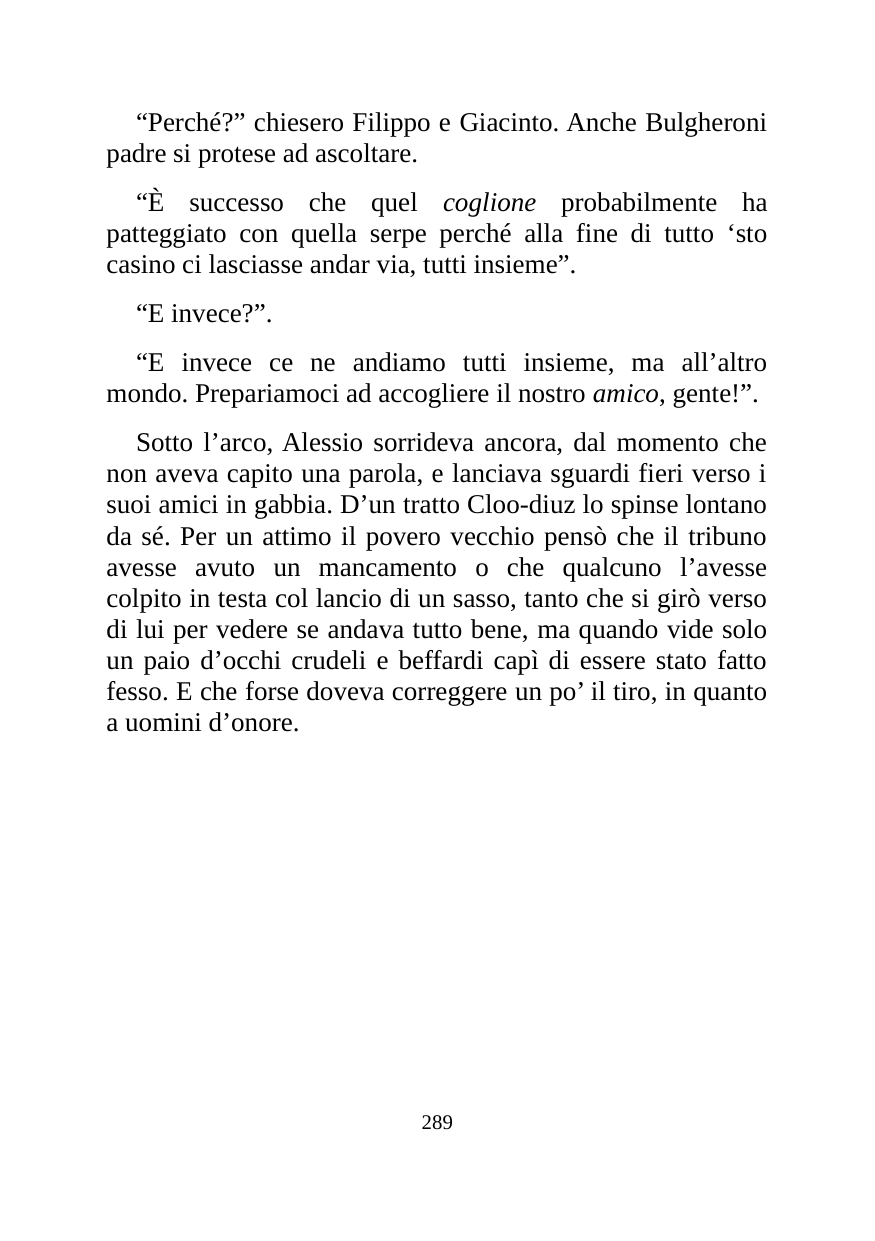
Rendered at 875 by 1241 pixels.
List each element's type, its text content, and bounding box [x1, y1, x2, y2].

text “È successo che quel coglione probabilmente ha patteggiato con quella serpe perché alla fine di tutto ‘sto casino ci lasciasse andar via, tutti insieme”. [106, 186, 768, 280]
text Sotto l’arco, Alessio sorrideva ancora, dal momento che non aveva capito una parola, e lanciava sguardi fieri verso i suoi amici in gabbia. D’un tratto Cloo-diuz lo spinse lontano da sé. Per un attimo il povero vecchio pensò che il tribuno avesse avuto un mancamento o che qualcuno l’avesse colpito in testa col lancio di un sasso, tanto che si girò verso di lui per vedere se andava tutto bene, ma quando vide solo un paio d’occhi crudeli e beffardi capì di essere stato fatto fesso. E che forse doveva correggere un po’ il tiro, in quanto a uomini d’onore. [106, 426, 768, 738]
text “Perché?” chiesero Filippo e Giacinto. Anche Bulgheroni padre si protese ad ascoltare. [106, 106, 768, 168]
text “E invece?”. [106, 297, 768, 328]
text “E invece ce ne andiamo tutti insieme, ma all’altro mondo. Prepariamoci ad accogliere il nostro amico, gente!”. [106, 346, 768, 408]
